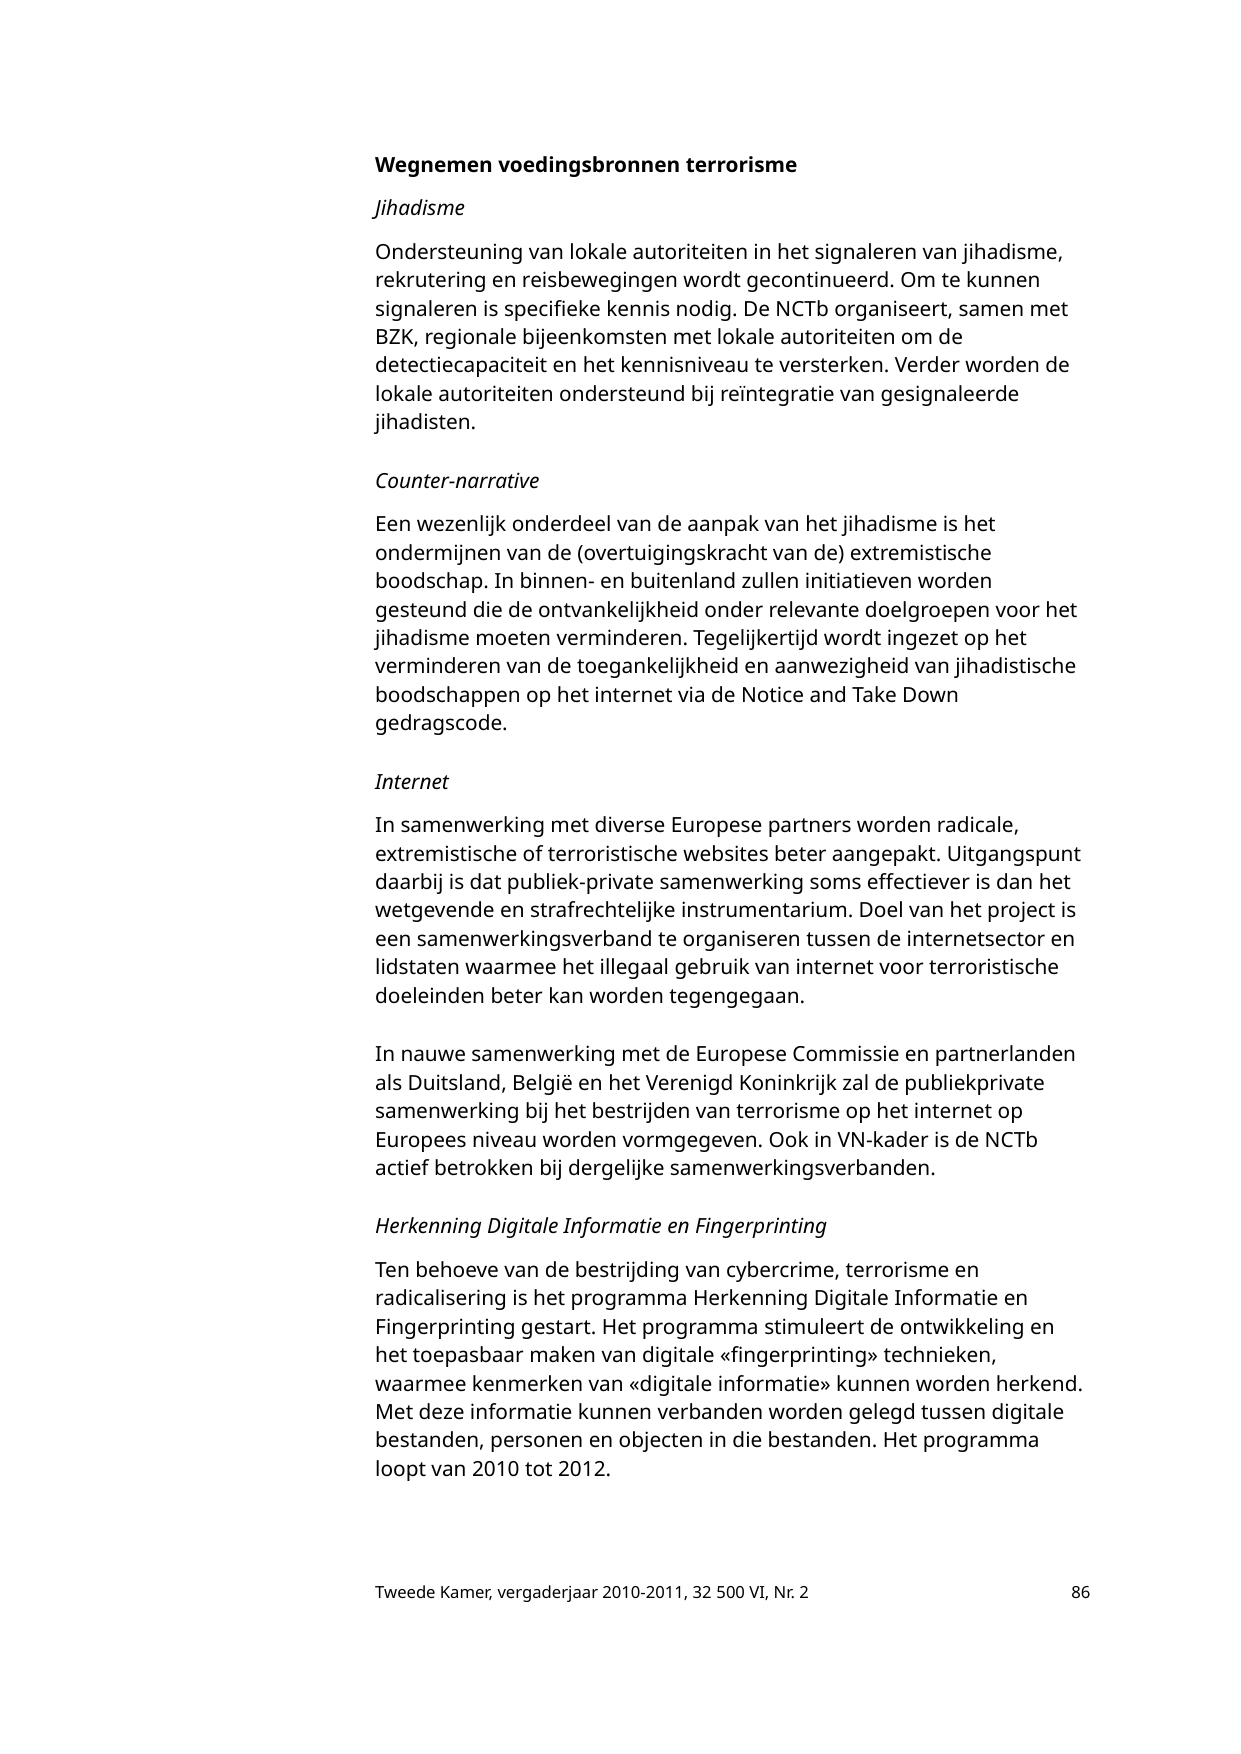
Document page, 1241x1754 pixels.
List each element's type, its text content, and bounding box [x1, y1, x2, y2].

text Ondersteuning van lokale autoriteiten in het signaleren van jihadisme, rekrutering en reisbewegingen wordt gecontinueerd. Om te kunnen signaleren is specifieke kennis nodig. De NCTb organiseert, samen met BZK, regionale bijeenkomsten met lokale autoriteiten om de detectiecapaciteit en het kennisniveau te versterken. Verder worden de lokale autoriteiten ondersteund bij reïntegratie van gesignaleerde jihadisten. [375, 237, 1090, 436]
text Wegnemen voedingsbronnen terrorisme [375, 150, 1090, 178]
text Herkenning Digitale Informatie en Fingerprinting [375, 1212, 1090, 1240]
text Counter-narrative [375, 466, 1090, 494]
text Jihadisme [375, 193, 1090, 222]
text Een wezenlijk onderdeel van de aanpak van het jihadisme is het ondermijnen van de (overtuigingskracht van de) extremistische boodschap. In binnen- en buitenland zullen initiatieven worden gesteund die de ontvankelijkheid onder relevante doelgroepen voor het jihadisme moeten verminderen. Tegelijkertijd wordt ingezet op het verminderen van de toegankelijkheid en aanwezigheid van jihadistische boodschappen op het internet via de Notice and Take Down gedragscode. [375, 509, 1090, 737]
text Internet [375, 767, 1090, 795]
text In nauwe samenwerking met de Europese Commissie en partnerlanden als Duitsland, België en het Verenigd Koninkrijk zal de publiekprivate samenwerking bij het bestrijden van terrorisme op het internet op Europees niveau worden vormgegeven. Ook in VN-kader is de NCTb actief betrokken bij dergelijke samenwerkingsverbanden. [375, 1039, 1090, 1182]
text In samenwerking met diverse Europese partners worden radicale, extremistische of terroristische websites beter aangepakt. Uitgangspunt daarbij is dat publiek-private samenwerking soms effectiever is dan het wetgevende en strafrechtelijke instrumentarium. Doel van het project is een samenwerkingsverband te organiseren tussen de internetsector en lidstaten waarmee het illegaal gebruik van internet voor terroristische doeleinden beter kan worden tegengegaan. [375, 810, 1090, 1009]
text Ten behoeve van de bestrijding van cybercrime, terrorisme en radicalisering is het programma Herkenning Digitale Informatie en Fingerprinting gestart. Het programma stimuleert de ontwikkeling en het toepasbaar maken van digitale «fingerprinting» technieken, waarmee kenmerken van «digitale informatie» kunnen worden herkend. Met deze informatie kunnen verbanden worden gelegd tussen digitale bestanden, personen en objecten in die bestanden. Het programma loopt van 2010 tot 2012. [375, 1255, 1090, 1482]
